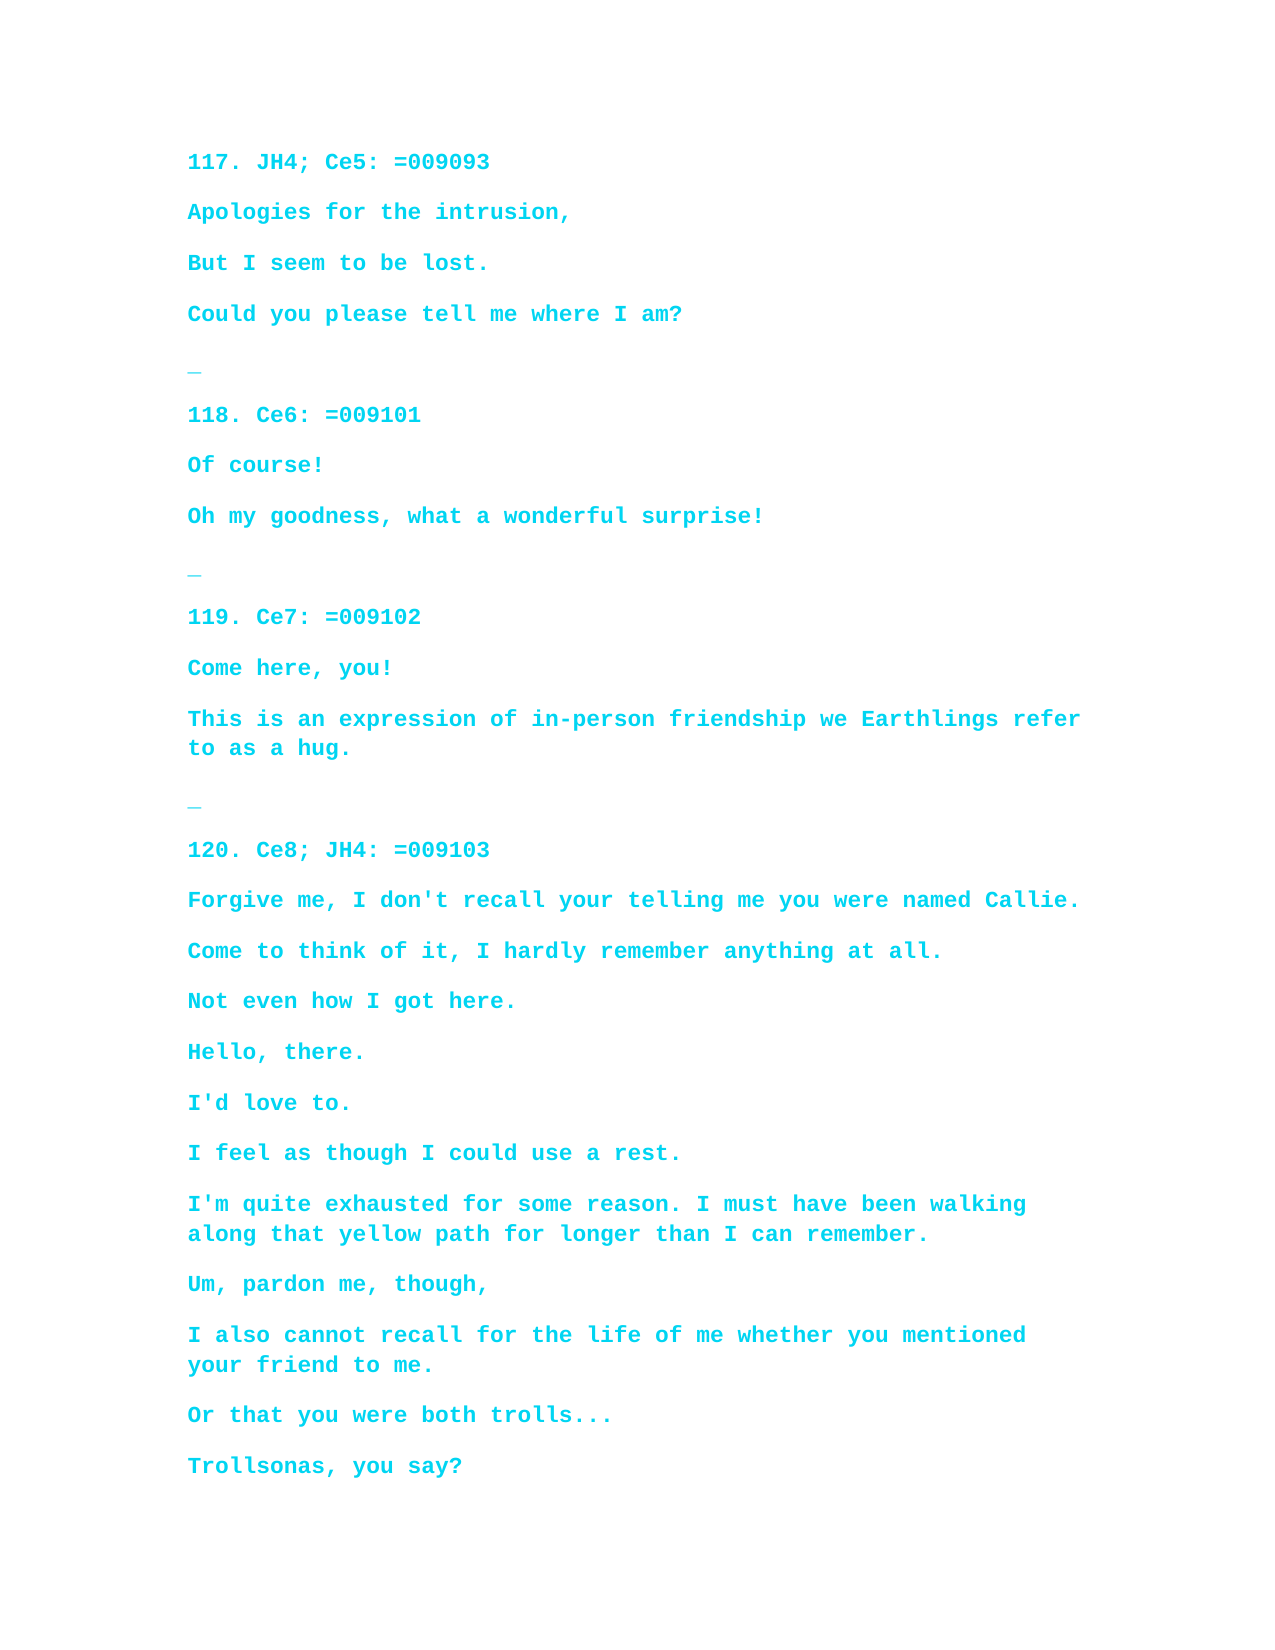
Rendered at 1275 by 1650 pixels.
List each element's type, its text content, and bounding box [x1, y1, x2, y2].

text I feel as though I could use a rest. [187, 1142, 1087, 1168]
text 118. Ce6: =009101 [187, 403, 1087, 429]
text Could you please tell me where I am? [187, 302, 1087, 328]
text This is an expression of in-person friendship we Earthlings refer to as a hug. [187, 707, 1087, 763]
text I also cannot recall for the life of me whether you mentioned your friend to me. [187, 1323, 1087, 1379]
text Come to think of it, I hardly remember anything at all. [187, 939, 1087, 965]
text 117. JH4; Ce5: =009093 [187, 150, 1087, 176]
text Trollsonas, you say? [187, 1454, 1087, 1480]
text Oh my goodness, what a wonderful surprise! [187, 504, 1087, 530]
text _ [187, 787, 1087, 813]
text _ [187, 352, 1087, 378]
text Um, pardon me, though, [187, 1273, 1087, 1299]
text Come here, you! [187, 656, 1087, 682]
text Hello, there. [187, 1040, 1087, 1066]
text I'm quite exhausted for some reason. I must have been walking along that yellow path for longer than I can remember. [187, 1192, 1087, 1248]
text Of course! [187, 454, 1087, 480]
text _ [187, 555, 1087, 581]
text But I seem to be lost. [187, 251, 1087, 277]
text 120. Ce8; JH4: =009103 [187, 838, 1087, 864]
text I'd love to. [187, 1091, 1087, 1117]
text Or that you were both trolls... [187, 1404, 1087, 1430]
text Apologies for the intrusion, [187, 201, 1087, 227]
text Forgive me, I don't recall your telling me you were named Callie. [187, 888, 1087, 914]
text 119. Ce7: =009102 [187, 606, 1087, 632]
text Not even how I got here. [187, 990, 1087, 1016]
